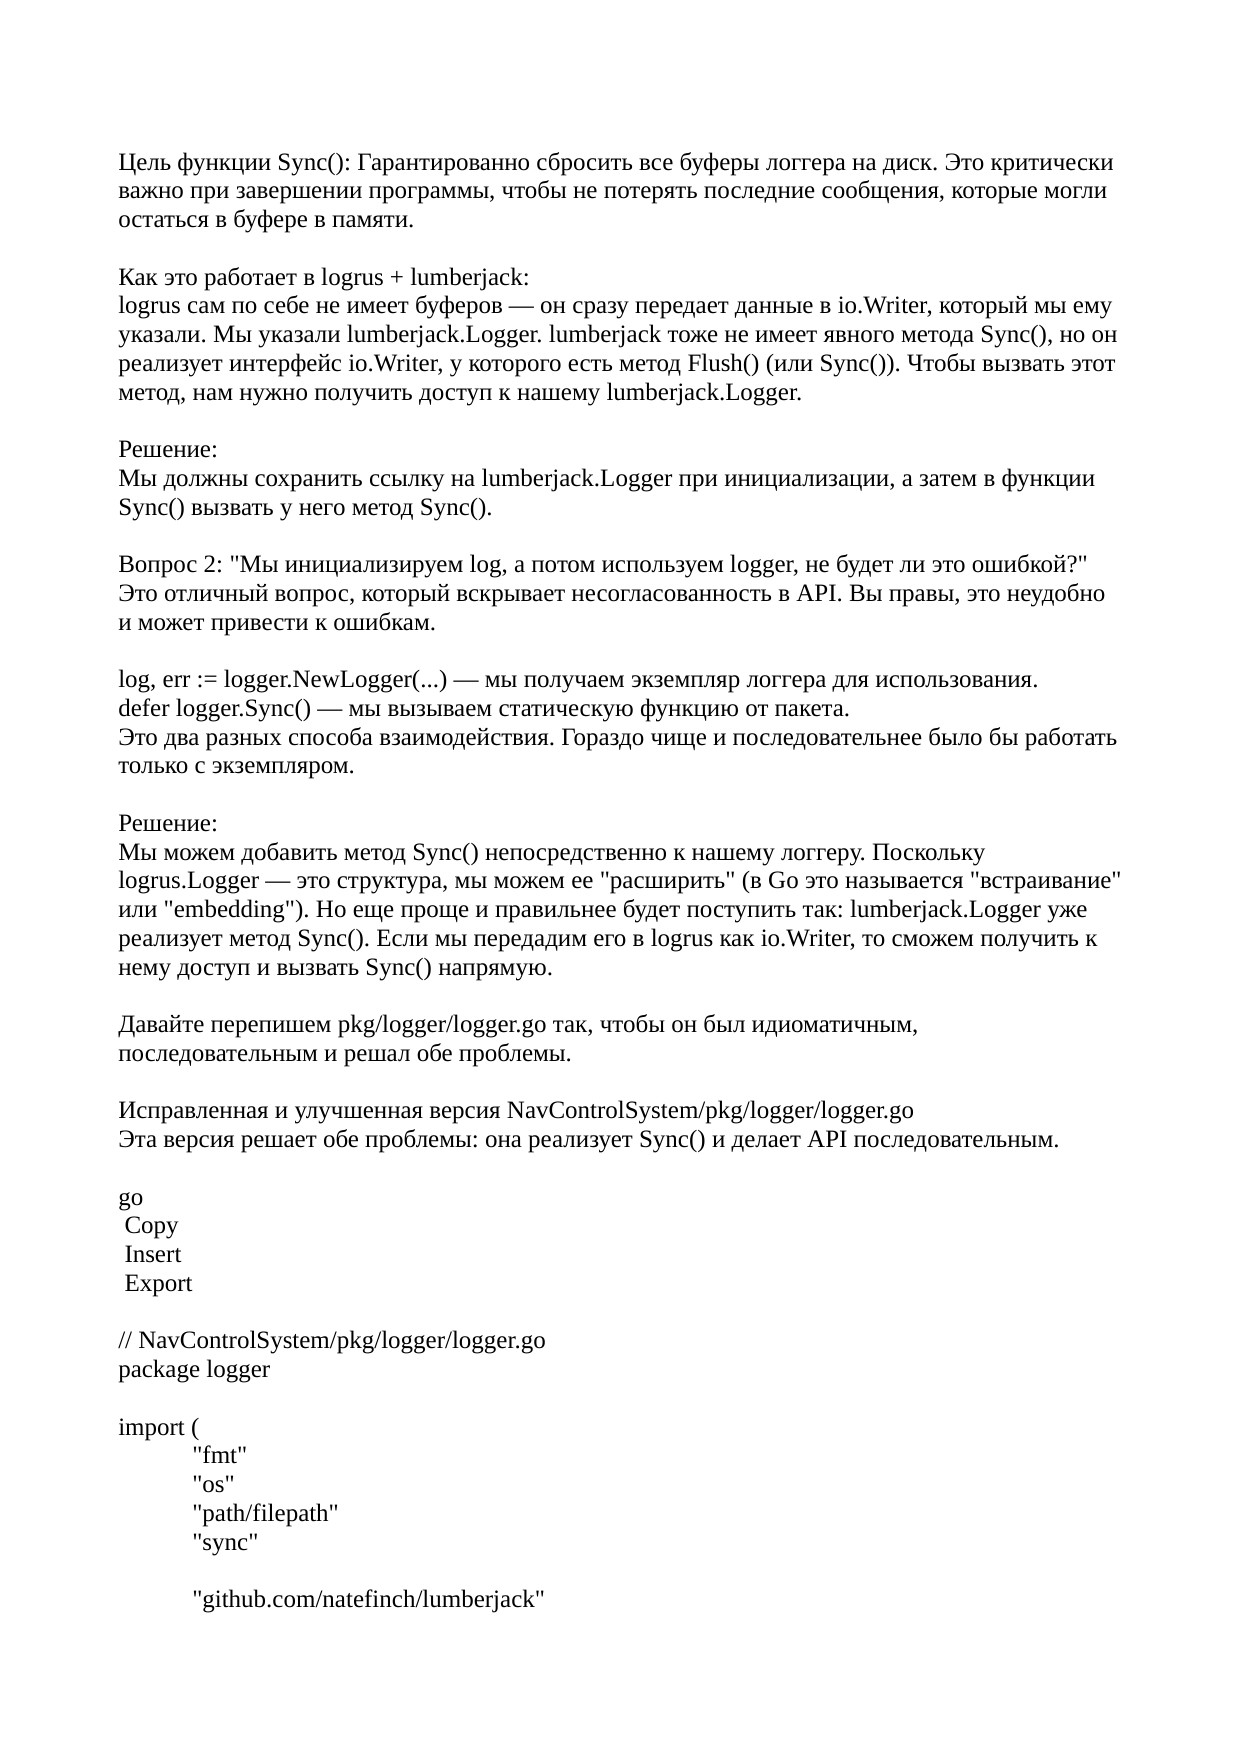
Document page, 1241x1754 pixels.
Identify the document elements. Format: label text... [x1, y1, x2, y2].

text Мы можем добавить метод Sync() непосредственно к нашему логгеру. Поскольку logrus.Logger — это структура, мы можем ее "расширить" (в Go это называется "встраивание" или "embedding"). Но еще проще и правильнее будет поступить так: lumberjack.Logger уже реализует метод Sync(). Если мы передадим его в logrus как io.Writer, то сможем получить к нему доступ и вызвать Sync() напрямую. [118, 837, 1122, 981]
text import ( [118, 1412, 1122, 1441]
text logrus сам по себе не имеет буферов — он сразу передает данные в io.Writer, который мы ему указали. Мы указали lumberjack.Logger. lumberjack тоже не имеет явного метода Sync(), но он реализует интерфейс io.Writer, у которого есть метод Flush() (или Sync()). Чтобы вызвать этот метод, нам нужно получить доступ к нашему lumberjack.Logger. [118, 291, 1122, 406]
text Эта версия решает обе проблемы: она реализует Sync() и делает API последовательным. [118, 1124, 1122, 1153]
text "os" [118, 1469, 1122, 1498]
text Цель функции Sync(): Гарантированно сбросить все буферы логгера на диск. Это критически важно при завершении программы, чтобы не потерять последние сообщения, которые могли остаться в буфере в памяти. [118, 147, 1122, 233]
text Insert [118, 1239, 1122, 1268]
text go [118, 1182, 1122, 1211]
text Это отличный вопрос, который вскрывает несогласованность в API. Вы правы, это неудобно и может привести к ошибкам. [118, 578, 1122, 636]
text Как это работает в logrus + lumberjack: [118, 262, 1122, 291]
text Copy [118, 1211, 1122, 1239]
text Вопрос 2: "Мы инициализируем log, а потом используем logger, не будет ли это ошибкой?" [118, 549, 1122, 578]
text Это два разных способа взаимодействия. Гораздо чище и последовательнее было бы работать только с экземпляром. [118, 722, 1122, 779]
text Решение: [118, 434, 1122, 463]
text Мы должны сохранить ссылку на lumberjack.Logger при инициализации, а затем в функции Sync() вызвать у него метод Sync(). [118, 463, 1122, 521]
text Export [118, 1268, 1122, 1297]
text "fmt" [118, 1441, 1122, 1469]
text "sync" [118, 1527, 1122, 1556]
text // NavControlSystem/pkg/logger/logger.go [118, 1326, 1122, 1354]
text Давайте перепишем pkg/logger/logger.go так, чтобы он был идиоматичным, последовательным и решал обе проблемы. [118, 1009, 1122, 1067]
text defer logger.Sync() — мы вызываем статическую функцию от пакета. [118, 693, 1122, 722]
text package logger [118, 1354, 1122, 1383]
text Решение: [118, 808, 1122, 837]
text Исправленная и улучшенная версия NavControlSystem/pkg/logger/logger.go [118, 1096, 1122, 1124]
text "github.com/natefinch/lumberjack" [118, 1584, 1122, 1613]
text log, err := logger.NewLogger(...) — мы получаем экземпляр логгера для использования. [118, 664, 1122, 693]
text "path/filepath" [118, 1498, 1122, 1527]
